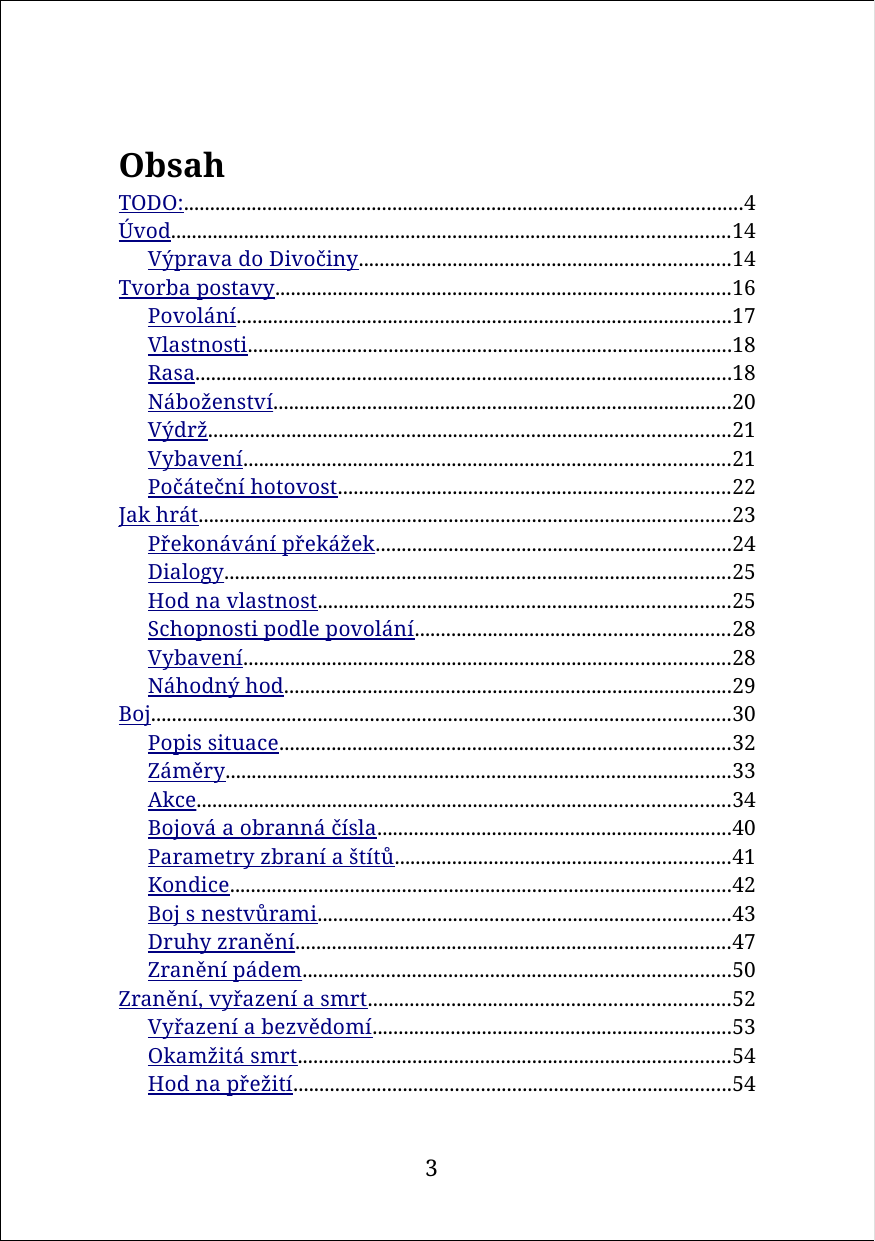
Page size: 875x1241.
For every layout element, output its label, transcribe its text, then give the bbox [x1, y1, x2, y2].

text Tvorba postavy 16 [118, 273, 756, 301]
text Parametry zbraní a štítů 41 [148, 842, 756, 870]
text Hod na přežití 54 [148, 1069, 756, 1098]
text Výprava do Divočiny 14 [148, 244, 756, 273]
text Záměry 33 [148, 756, 756, 785]
text Povolání 17 [148, 301, 756, 330]
text Náhodný hod 29 [148, 671, 756, 699]
text Boj s nestvůrami 43 [148, 899, 756, 927]
text Boj 30 [118, 699, 756, 728]
text Rasa 18 [148, 358, 756, 387]
text Hod na vlastnost 25 [148, 586, 756, 614]
text Vybavení 21 [148, 444, 756, 472]
subtitle Obsah [118, 142, 756, 188]
text Bojová a obranná čísla 40 [148, 813, 756, 842]
text Vyřazení a bezvědomí 53 [148, 1012, 756, 1041]
text Překonávání překážek 24 [148, 529, 756, 557]
text Vybavení 28 [148, 643, 756, 671]
text Počáteční hotovost 22 [148, 472, 756, 501]
text Akce 34 [148, 785, 756, 813]
text Schopnosti podle povolání 28 [148, 614, 756, 643]
text Úvod 14 [118, 216, 756, 244]
text Jak hrát 23 [118, 501, 756, 529]
text Okamžitá smrt 54 [148, 1041, 756, 1069]
text Výdrž 21 [148, 415, 756, 444]
text Vlastnosti 18 [148, 330, 756, 358]
text Kondice 42 [148, 870, 756, 899]
text Náboženství 20 [148, 387, 756, 415]
text Druhy zranění 47 [148, 927, 756, 956]
text TODO: 4 [118, 188, 756, 216]
text Popis situace 32 [148, 728, 756, 756]
text Zranění, vyřazení a smrt 52 [118, 984, 756, 1012]
text Zranění pádem 50 [148, 956, 756, 984]
text Dialogy 25 [148, 557, 756, 586]
